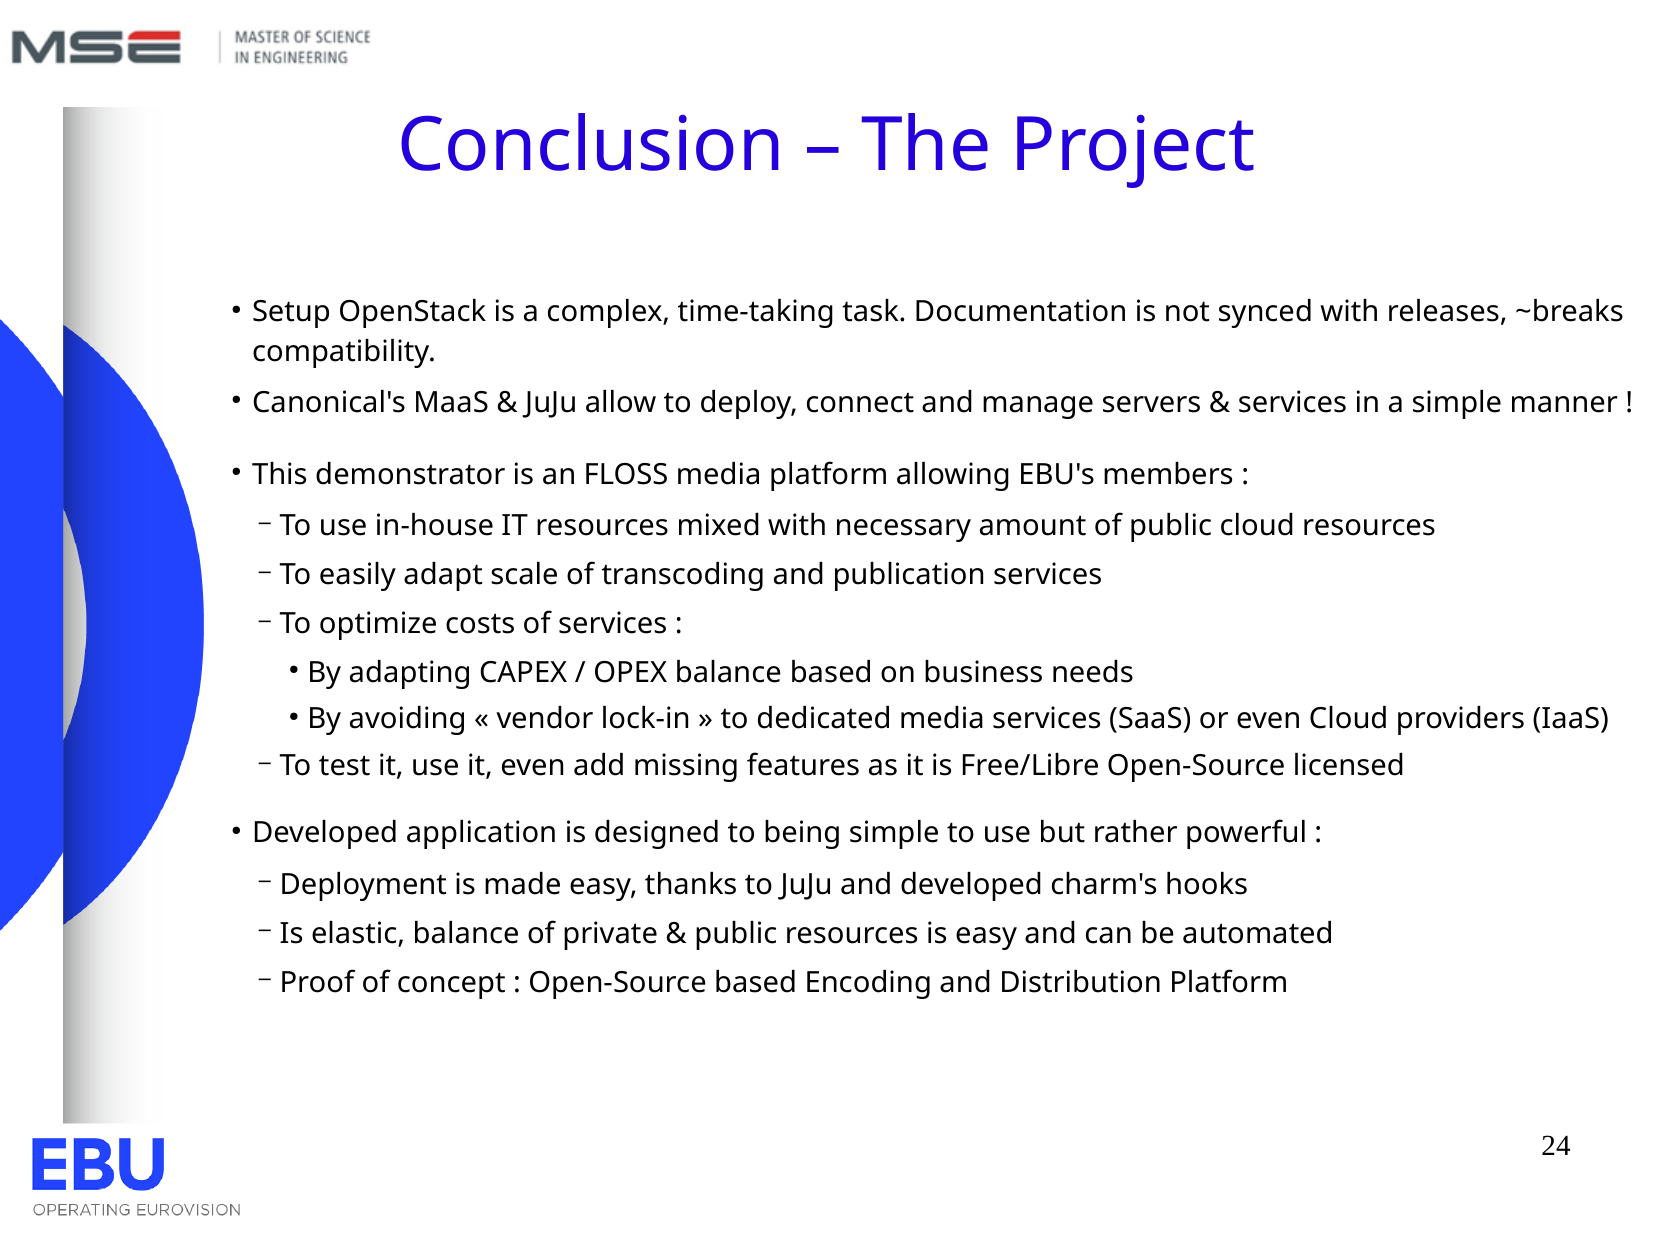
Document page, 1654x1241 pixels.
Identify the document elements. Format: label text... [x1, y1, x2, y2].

list Setup OpenStack is a complex, time-taking task. Documentation is not synced with releases, ~breaks compatibility. Canonical's MaaS & JuJu allow to deploy, connect and manage servers & services in a simple manner ! This demonstrator is an FLOSS media platform allowing EBU's members : To use in-house IT resources mixed with necessary amount of public cloud resources To easily adapt scale of transcoding and publication services To optimize costs of services : By adapting CAPEX / OPEX balance based on business needs By avoiding « vendor lock-in » to dedicated media services (SaaS) or even Cloud providers (IaaS) To test it, use it, even add missing features as it is Free/Libre Open-Source licensed Developed application is designed to being simple to use but rather powerful : Deployment is made easy, thanks to JuJu and developed charm's hooks Is elastic, balance of private & public resources is easy and can be automated Proof of concept : Open-Source based Encoding and Distribution Platform [224, 290, 1654, 1052]
picture [0, 0, 1654, 1241]
title Conclusion – The Project [82, 37, 1571, 245]
